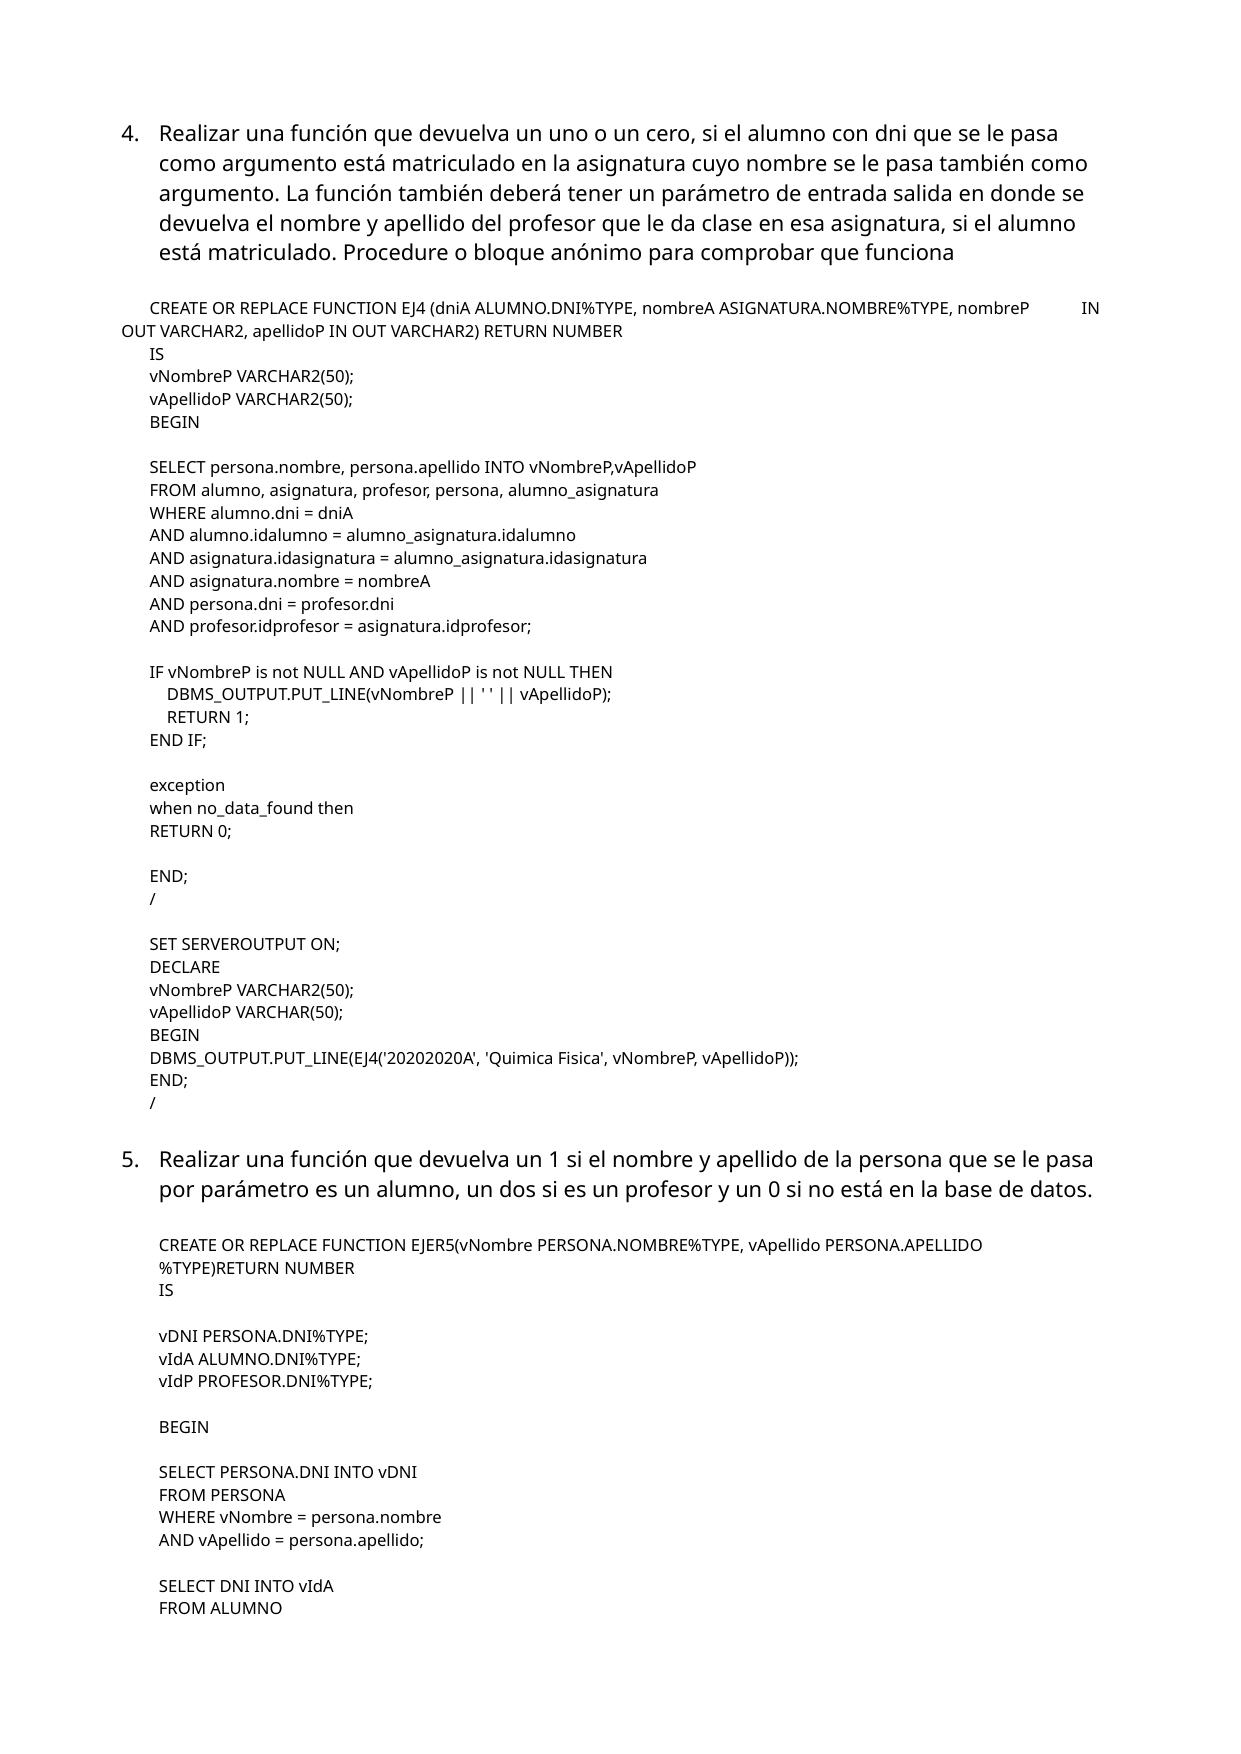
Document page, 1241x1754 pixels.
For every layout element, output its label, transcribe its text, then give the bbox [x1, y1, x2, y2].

text FROM alumno, asignatura, profesor, persona, alumno_asignatura [121, 478, 1103, 501]
text BEGIN [121, 410, 1103, 433]
text DECLARE [121, 955, 1103, 978]
list Realizar una función que devuelva un uno o un cero, si el alumno con dni que se le pasa como argumento está matriculado en la asignatura cuyo nombre se le pasa también como argumento. La función también deberá tener un parámetro de entrada salida en donde se devuelva el nombre y apellido del profesor que le da clase en esa asignatura, si el alumno está matriculado. Procedure o bloque anónimo para comprobar que funciona [121, 118, 1103, 267]
text IS [121, 342, 1103, 365]
text AND persona.dni = profesor.dni [121, 592, 1103, 615]
text SELECT persona.nombre, persona.apellido INTO vNombreP,vApellidoP [121, 456, 1103, 478]
text SELECT DNI INTO vIdA [121, 1574, 1103, 1597]
text vNombreP VARCHAR2(50); [121, 978, 1103, 1001]
text exception [121, 774, 1103, 796]
text / [121, 887, 1103, 910]
text FROM PERSONA [121, 1483, 1103, 1506]
text vDNI PERSONA.DNI%TYPE; [121, 1324, 1103, 1347]
text vApellidoP VARCHAR(50); [121, 1001, 1103, 1023]
text END; [121, 1069, 1103, 1092]
text AND asignatura.nombre = nombreA [121, 569, 1103, 592]
text AND profesor.idprofesor = asignatura.idprofesor; [121, 615, 1103, 637]
text IS [121, 1279, 1103, 1302]
text / [121, 1092, 1103, 1114]
text DBMS_OUTPUT.PUT_LINE(vNombreP || ' ' || vApellidoP); [121, 683, 1103, 706]
text CREATE OR REPLACE FUNCTION EJER5(vNombre PERSONA.NOMBRE%TYPE, vApellido PERSONA.APELLIDO%TYPE)RETURN NUMBER [121, 1233, 1103, 1279]
text when no_data_found then [121, 796, 1103, 819]
text WHERE vNombre = persona.nombre [121, 1506, 1103, 1529]
text BEGIN [121, 1023, 1103, 1046]
text AND asignatura.idasignatura = alumno_asignatura.idasignatura [121, 547, 1103, 569]
text SET SERVEROUTPUT ON; [121, 933, 1103, 955]
text IF vNombreP is not NULL AND vApellidoP is not NULL THEN [121, 660, 1103, 683]
text BEGIN [121, 1415, 1103, 1438]
text CREATE OR REPLACE FUNCTION EJ4 (dniA ALUMNO.DNI%TYPE, nombreA ASIGNATURA.NOMBRE%TYPE, nombreP IN OUT VARCHAR2, apellidoP IN OUT VARCHAR2) RETURN NUMBER [121, 297, 1103, 342]
text vApellidoP VARCHAR2(50); [121, 388, 1103, 410]
text AND vApellido = persona.apellido; [121, 1529, 1103, 1551]
text RETURN 0; [121, 819, 1103, 842]
text SELECT PERSONA.DNI INTO vDNI [121, 1461, 1103, 1483]
text vNombreP VARCHAR2(50); [121, 365, 1103, 388]
text DBMS_OUTPUT.PUT_LINE(EJ4('20202020A', 'Quimica Fisica', vNombreP, vApellidoP)); [121, 1046, 1103, 1069]
text FROM ALUMNO [121, 1597, 1103, 1619]
list Realizar una función que devuelva un 1 si el nombre y apellido de la persona que se le pasa por parámetro es un alumno, un dos si es un profesor y un 0 si no está en la base de datos. [121, 1144, 1103, 1204]
text RETURN 1; [121, 706, 1103, 728]
text END IF; [121, 728, 1103, 751]
text AND alumno.idalumno = alumno_asignatura.idalumno [121, 524, 1103, 547]
text WHERE alumno.dni = dniA [121, 501, 1103, 524]
text vIdP PROFESOR.DNI%TYPE; [121, 1370, 1103, 1392]
text vIdA ALUMNO.DNI%TYPE; [121, 1347, 1103, 1370]
text END; [121, 864, 1103, 887]
